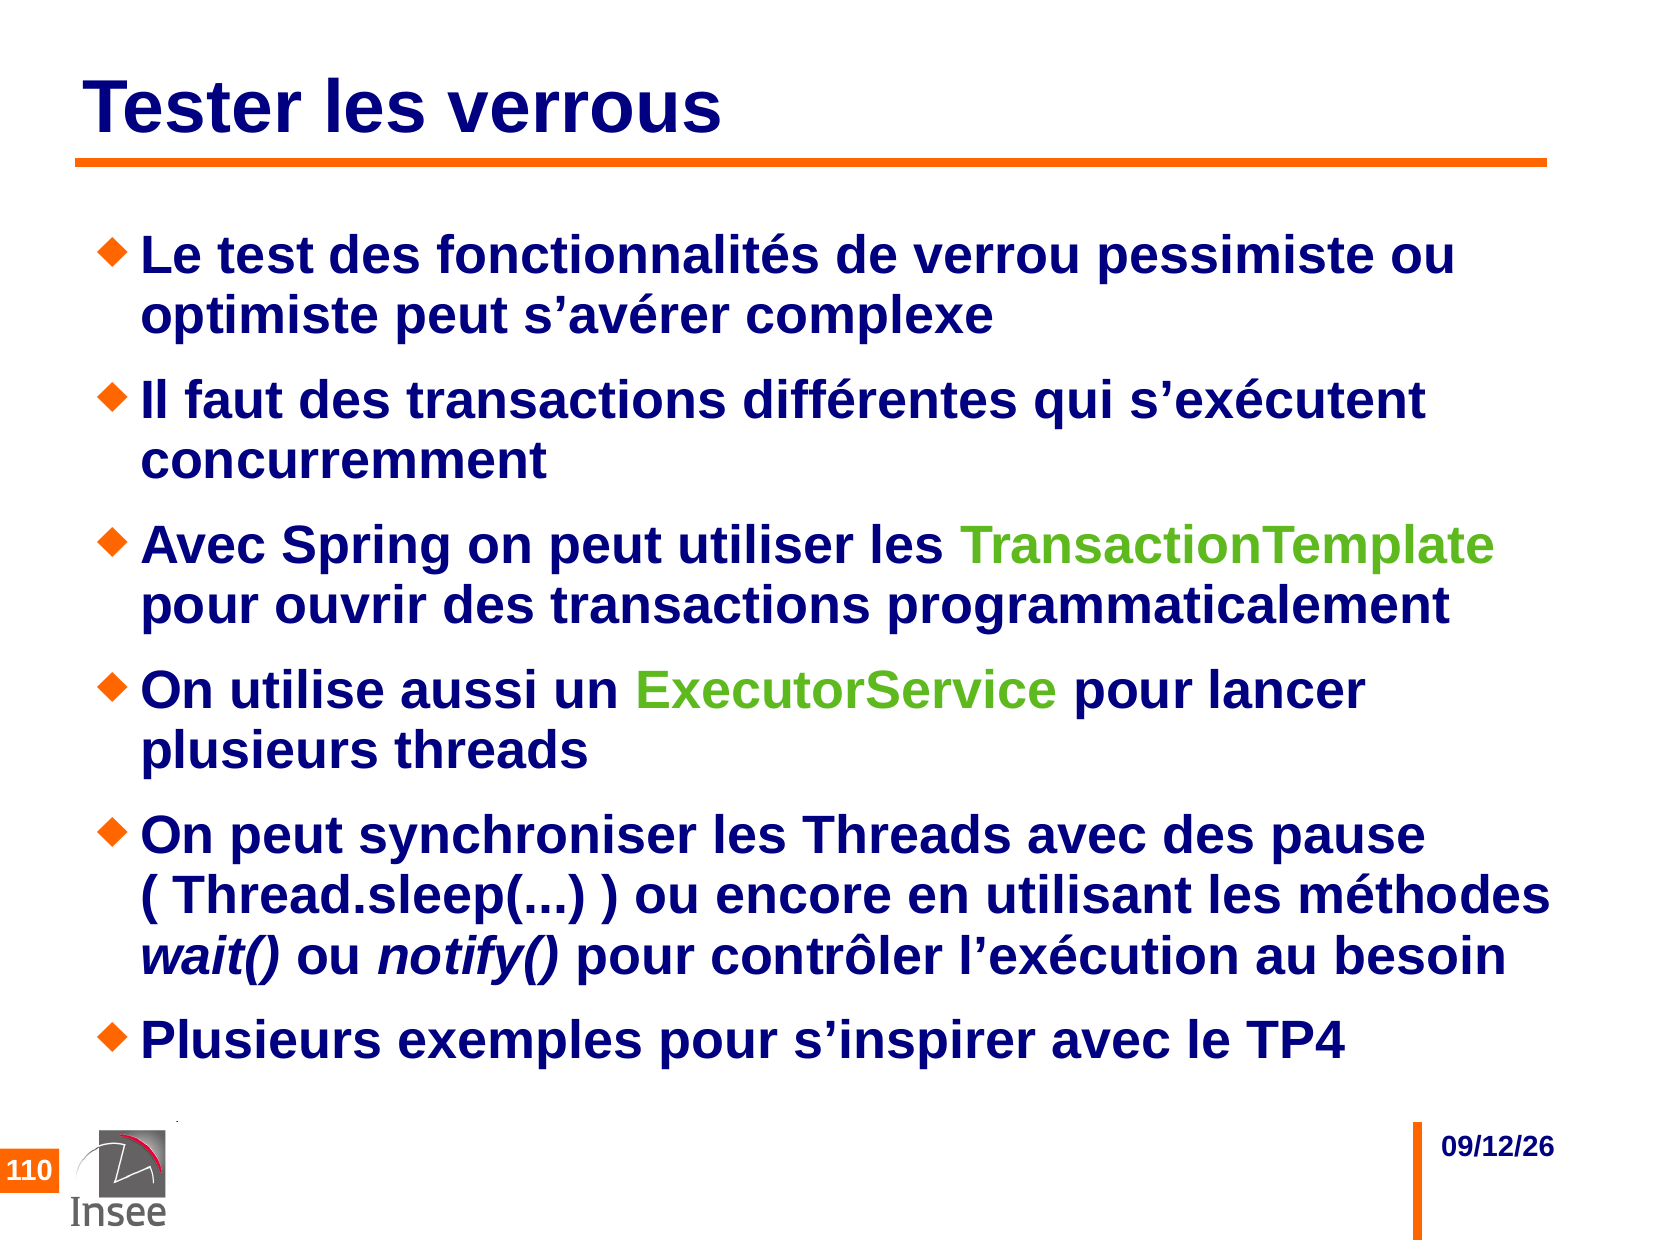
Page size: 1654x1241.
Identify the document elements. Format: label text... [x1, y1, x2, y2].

title Tester les verrous [82, 49, 1619, 163]
list Le test des fonctionnalités de verrou pessimiste ou optimiste peut s’avérer complexe Il faut des transactions différentes qui s’exécutent concurremment Avec Spring on peut utiliser les TransactionTemplate pour ouvrir des transactions programmaticalement On utilise aussi un ExecutorService pour lancer plusieurs threads On peut synchroniser les Threads avec des pause ( Thread.sleep(...) ) ou encore en utilisant les méthodes wait() ou notify() pour contrôler l’exécution au besoin Plusieurs exemples pour s’inspirer avec le TP4 [82, 224, 1571, 1111]
picture [62, 1121, 178, 1241]
